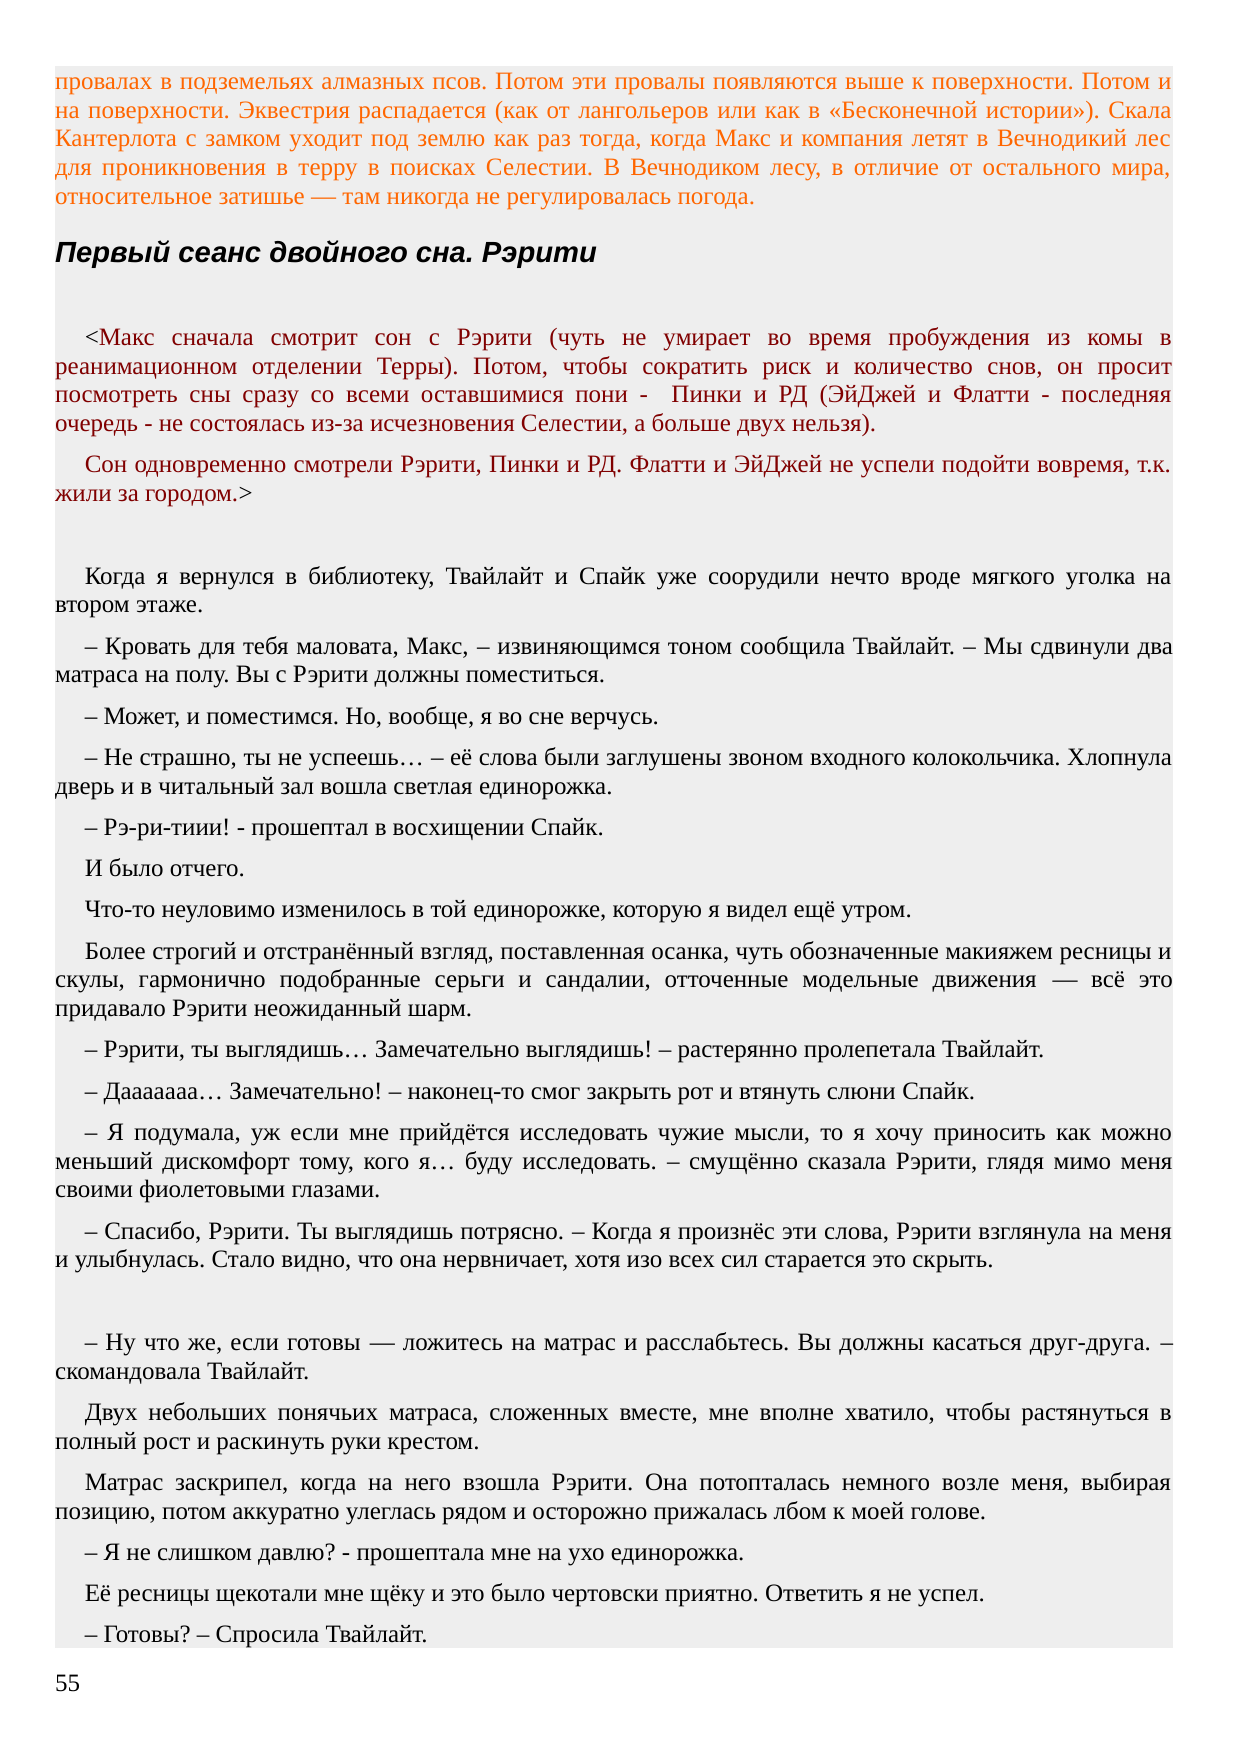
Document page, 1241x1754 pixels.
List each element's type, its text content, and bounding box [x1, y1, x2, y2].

text <Макс сначала смотрит сон с Рэрити (чуть не умирает во время пробуждения из комы в реанимационном отделении Терры). Потом, чтобы сократить риск и количество снов, он просит посмотреть сны сразу со всеми оставшимися пони - Пинки и РД (ЭйДжей и Флатти - последняя очередь - не состоялась из-за исчезновения Селестии, а больше двух нельзя). [55, 322, 1173, 437]
text Двух небольших понячьих матраса, сложенных вместе, мне вполне хватило, чтобы растянуться в полный рост и раскинуть руки крестом. [55, 1397, 1173, 1454]
text – Может, и поместимся. Но, вообще, я во сне верчусь. [55, 701, 1173, 729]
text – Рэрити, ты выглядишь… Замечательно выглядишь! – растерянно пролепетала Твайлайт. [55, 1034, 1173, 1063]
text – Кровать для тебя маловата, Макс, – извиняющимся тоном сообщила Твайлайт. – Мы сдвинули два матраса на полу. Вы с Рэрити должны поместиться. [55, 631, 1173, 688]
text – Не страшно, ты не успеешь… – её слова были заглушены звоном входного колокольчика. Хлопнула дверь и в читальный зал вошла светлая единорожка. [55, 742, 1173, 799]
text – Готовы? – Спросила Твайлайт. [55, 1619, 1173, 1648]
text – Я подумала, уж если мне прийдётся исследовать чужие мысли, то я хочу приносить как можно меньший дискомфорт тому, кого я… буду исследовать. – смущённо сказала Рэрити, глядя мимо меня своими фиолетовыми глазами. [55, 1117, 1173, 1203]
text Сон одновременно смотрели Рэрити, Пинки и РД. Флатти и ЭйДжей не успели подойти вовремя, т.к. жили за городом.> [55, 449, 1173, 507]
text – Ну что же, если готовы — ложитесь на матрас и расслабьтесь. Вы должны касаться друг-друга. – скомандовала Твайлайт. [55, 1327, 1173, 1384]
text Что-то неуловимо изменилось в той единорожке, которую я видел ещё утром. [55, 894, 1173, 923]
text – Дааааааа… Замечательно! – наконец-то смог закрыть рот и втянуть слюни Спайк. [55, 1076, 1173, 1104]
text Когда я вернулся в библиотеку, Твайлайт и Спайк уже соорудили нечто вроде мягкого уголка на втором этаже. [55, 561, 1173, 618]
subtitle Первый сеанс двойного сна. Рэрити [55, 235, 1173, 268]
text Более строгий и отстранённый взгляд, поставленная осанка, чуть обозначенные макияжем ресницы и скулы, гармонично подобранные серьги и сандалии, отточенные модельные движения — всё это придавало Рэрити неожиданный шарм. [55, 936, 1173, 1022]
text Матрас заскрипел, когда на него взошла Рэрити. Она потопталась немного возле меня, выбирая позицию, потом аккуратно улеглась рядом и осторожно прижалась лбом к моей голове. [55, 1467, 1173, 1524]
text – Я не слишком давлю? - прошептала мне на ухо единорожка. [55, 1537, 1173, 1566]
text – Спасибо, Рэрити. Ты выглядишь потрясно. – Когда я произнёс эти слова, Рэрити взглянула на меня и улыбнулась. Стало видно, что она нервничает, хотя изо всех сил старается это скрыть. [55, 1216, 1173, 1273]
text провалах в подземельях алмазных псов. Потом эти провалы появляются выше к поверхности. Потом и на поверхности. Эквестрия распадается (как от лангольеров или как в «Бесконечной истории»). Скала Кантерлота с замком уходит под землю как раз тогда, когда Макс и компания летят в Вечнодикий лес для проникновения в терру в поисках Селестии. В Вечнодиком лесу, в отличие от остального мира, относительное затишье — там никогда не регулировалась погода. [55, 66, 1173, 210]
text И было отчего. [55, 853, 1173, 882]
text Её ресницы щекотали мне щёку и это было чертовски приятно. Ответить я не успел. [55, 1578, 1173, 1607]
text – Рэ-ри-тиии! - прошептал в восхищении Спайк. [55, 812, 1173, 841]
